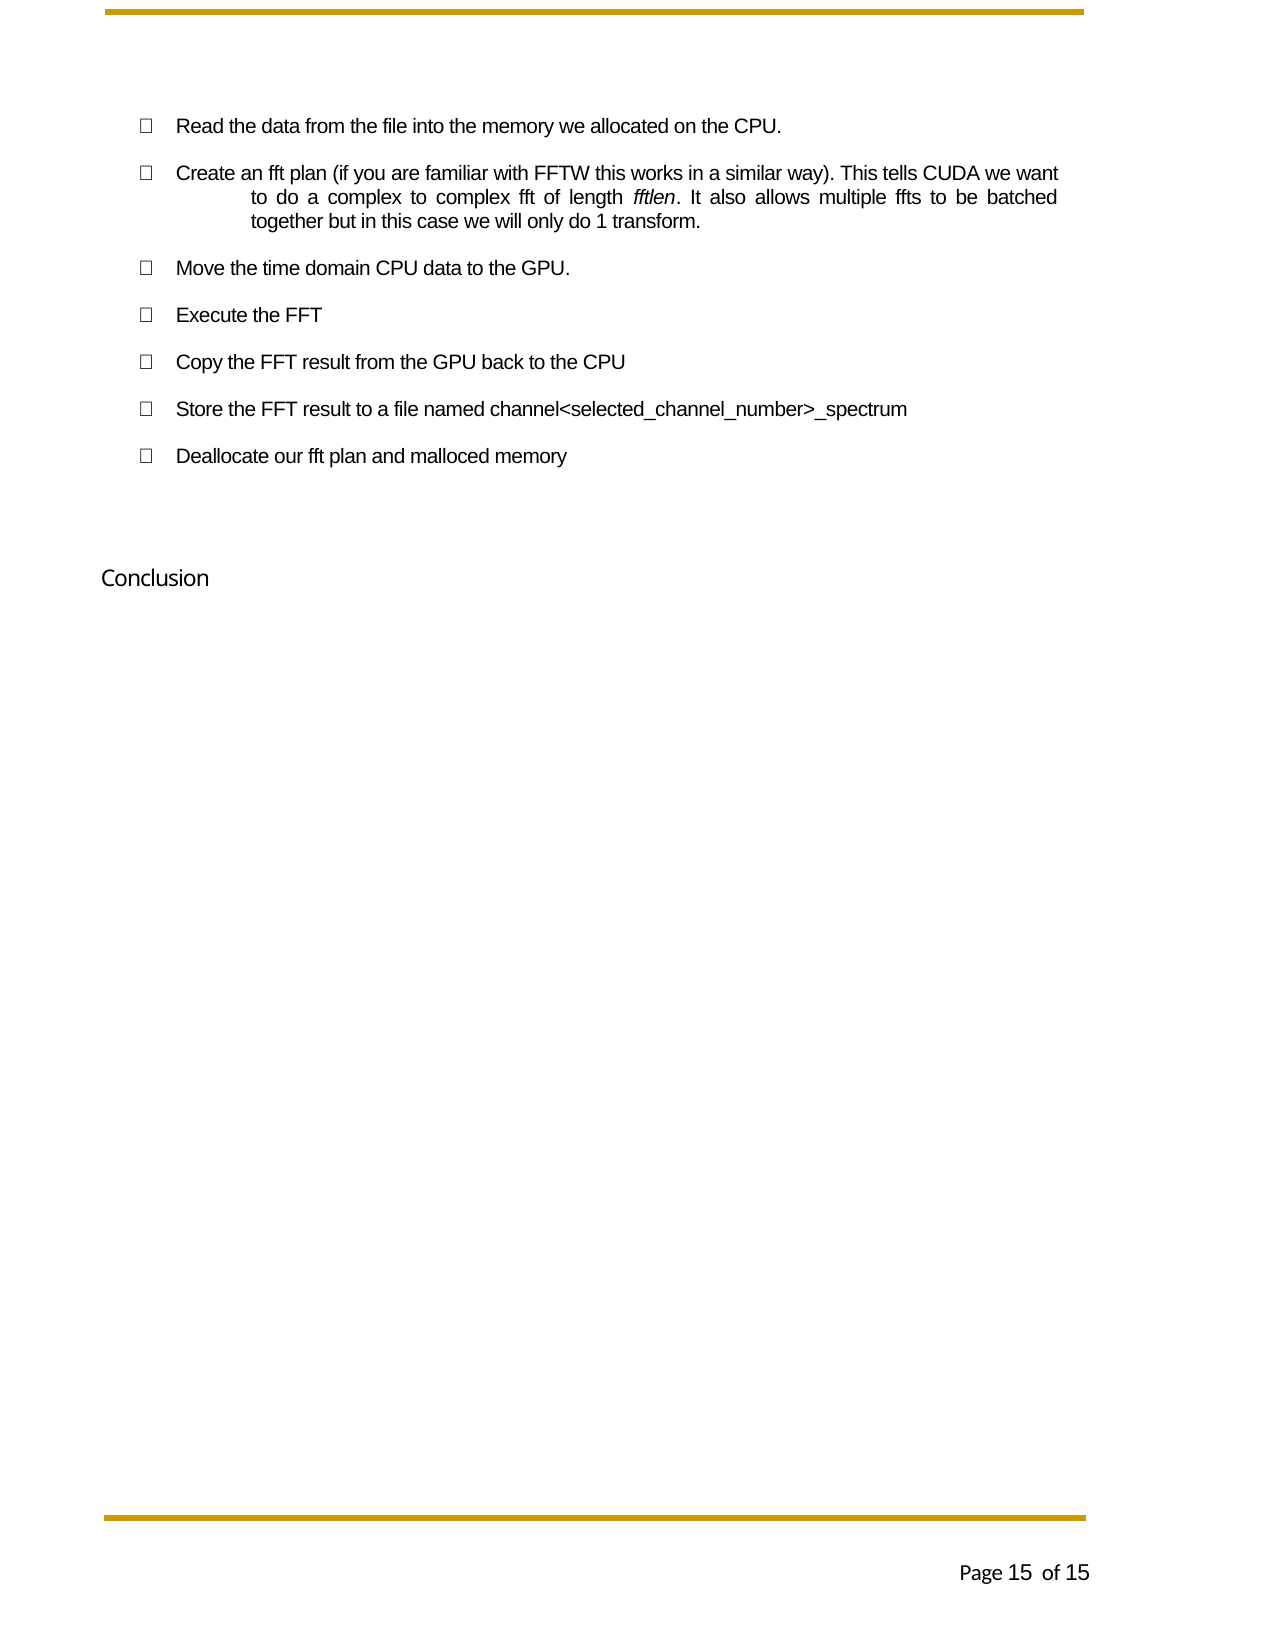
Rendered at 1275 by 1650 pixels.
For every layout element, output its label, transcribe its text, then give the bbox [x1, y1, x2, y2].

list Create an fft plan (if you are familiar with FFTW this works in a similar way). This tells CUDA we want to do a complex to complex fft of length fftlen. It also allows multiple ffts to be batched together but in this case we will only do 1 transform. [138, 161, 1058, 233]
list Execute the FFT [138, 303, 1058, 327]
list Copy the FFT result from the GPU back to the CPU [138, 350, 1058, 374]
list Deallocate our fft plan and malloced memory [138, 443, 1058, 467]
list Store the FFT result to a file named channel<selected_channel_number>_spectrum [138, 397, 1058, 421]
list Move the time domain CPU data to the GPU. [138, 256, 1058, 280]
list Read the data from the file into the memory we allocated on the CPU. [138, 114, 1058, 138]
subtitle Conclusion [101, 562, 1062, 593]
